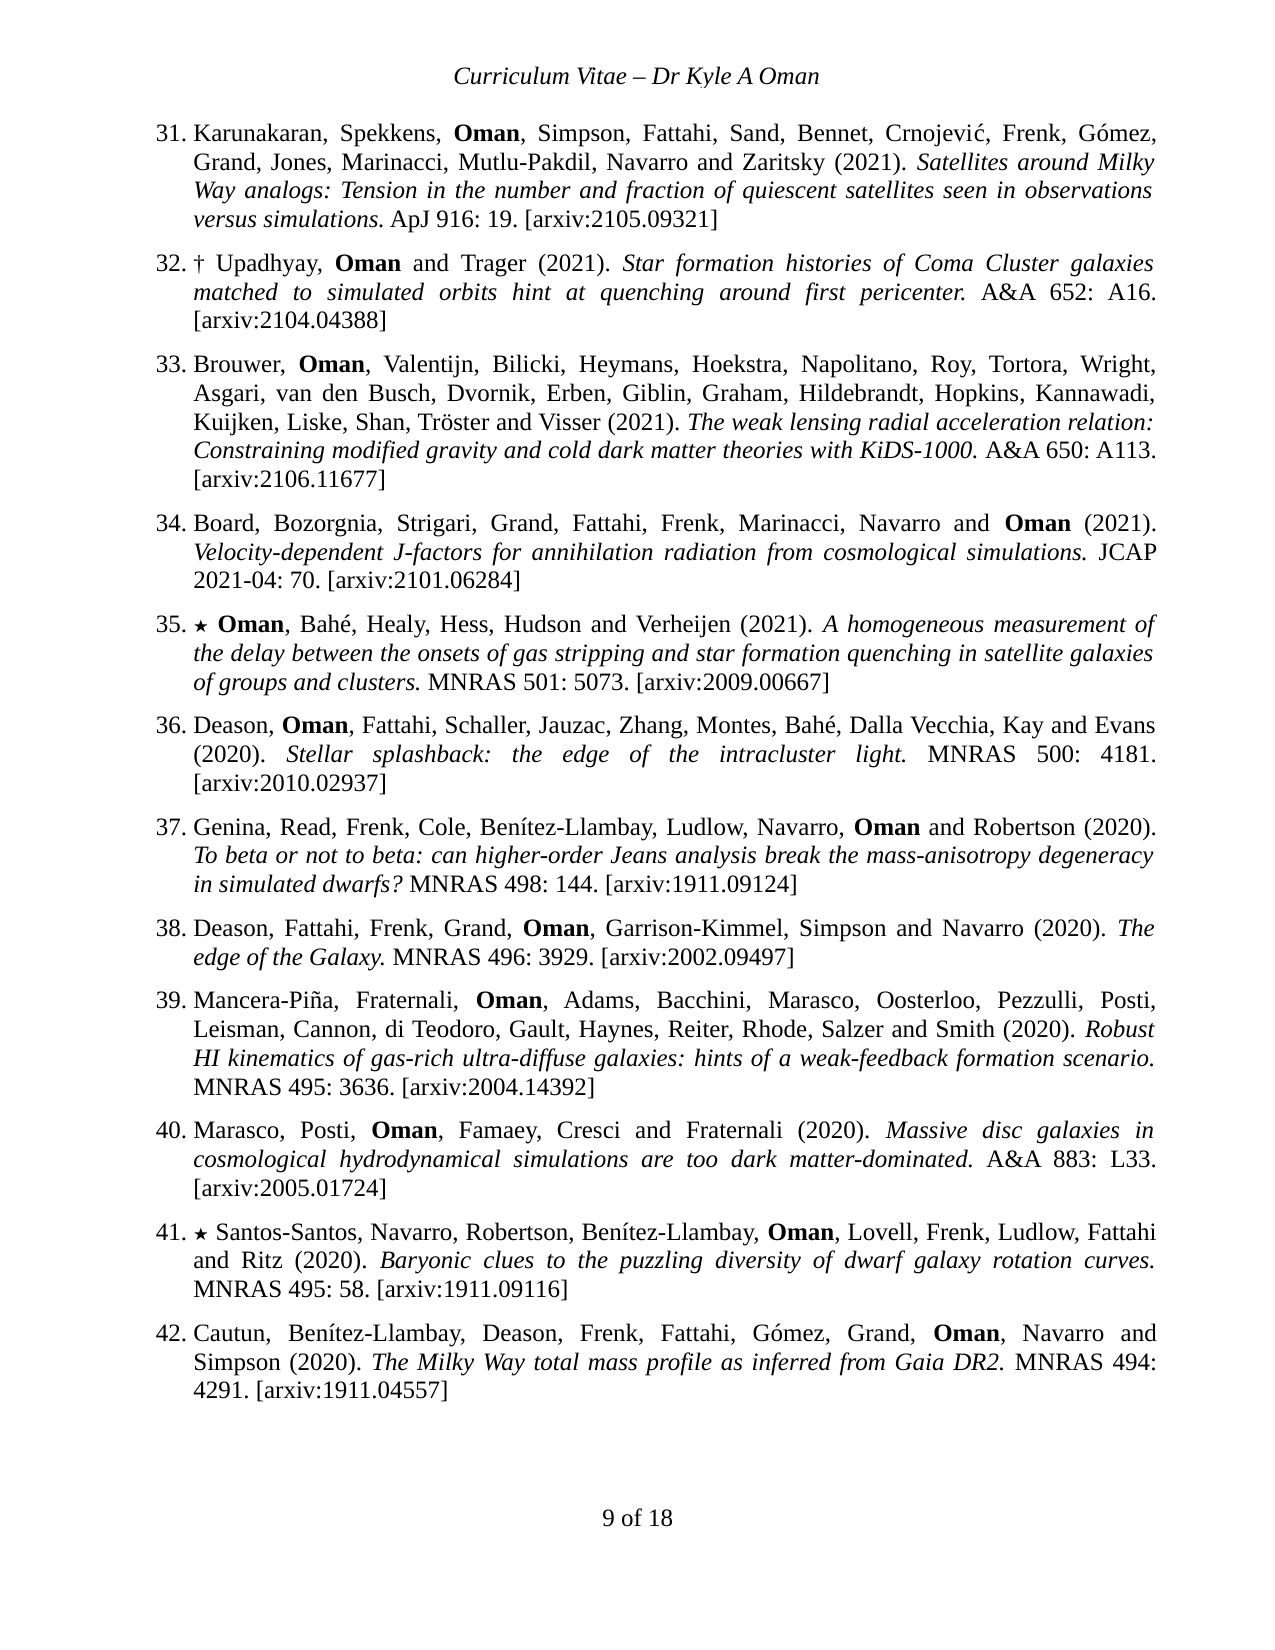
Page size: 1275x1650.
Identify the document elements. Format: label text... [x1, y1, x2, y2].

list Karunakaran, Spekkens, Oman, Simpson, Fattahi, Sand, Bennet, Crnojević, Frenk, Gómez, Grand, Jones, Marinacci, Mutlu-Pakdil, Navarro and Zaritsky (2021). Satellites around Milky Way analogs: Tension in the number and fraction of quiescent satellites seen in observations versus simulations. ApJ 916: 19. [arxiv:2105.09321] [156, 118, 1157, 233]
list Cautun, Benítez-Llambay, Deason, Frenk, Fattahi, Gómez, Grand, Oman, Navarro and Simpson (2020). The Milky Way total mass profile as inferred from Gaia DR2. MNRAS 494: 4291. [arxiv:1911.04557] [156, 1318, 1157, 1404]
list ★ Oman, Bahé, Healy, Hess, Hudson and Verheijen (2021). A homogeneous measurement of the delay between the onsets of gas stripping and star formation quenching in satellite galaxies of groups and clusters. MNRAS 501: 5073. [arxiv:2009.00667] [156, 609, 1157, 695]
list ★ Santos-Santos, Navarro, Robertson, Benítez-Llambay, Oman, Lovell, Frenk, Ludlow, Fattahi and Ritz (2020). Baryonic clues to the puzzling diversity of dwarf galaxy rotation curves. MNRAS 495: 58. [arxiv:1911.09116] [156, 1217, 1157, 1303]
list Deason, Oman, Fattahi, Schaller, Jauzac, Zhang, Montes, Bahé, Dalla Vecchia, Kay and Evans (2020). Stellar splashback: the edge of the intracluster light. MNRAS 500: 4181. [arxiv:2010.02937] [156, 710, 1157, 797]
list Deason, Fattahi, Frenk, Grand, Oman, Garrison-Kimmel, Simpson and Navarro (2020). The edge of the Galaxy. MNRAS 496: 3929. [arxiv:2002.09497] [156, 913, 1157, 970]
list Mancera-Piña, Fraternali, Oman, Adams, Bacchini, Marasco, Oosterloo, Pezzulli, Posti, Leisman, Cannon, di Teodoro, Gault, Haynes, Reiter, Rhode, Salzer and Smith (2020). Robust HI kinematics of gas-rich ultra-diffuse galaxies: hints of a weak-feedback formation scenario. MNRAS 495: 3636. [arxiv:2004.14392] [156, 985, 1157, 1100]
list Marasco, Posti, Oman, Famaey, Cresci and Fraternali (2020). Massive disc galaxies in cosmological hydrodynamical simulations are too dark matter-dominated. A&A 883: L33. [arxiv:2005.01724] [156, 1115, 1157, 1202]
list Brouwer, Oman, Valentijn, Bilicki, Heymans, Hoekstra, Napolitano, Roy, Tortora, Wright, Asgari, van den Busch, Dvornik, Erben, Giblin, Graham, Hildebrandt, Hopkins, Kannawadi, Kuijken, Liske, Shan, Tröster and Visser (2021). The weak lensing radial acceleration relation: Constraining modified gravity and cold dark matter theories with KiDS-1000. A&A 650: A113. [arxiv:2106.11677] [156, 349, 1157, 493]
list Board, Bozorgnia, Strigari, Grand, Fattahi, Frenk, Marinacci, Navarro and Oman (2021). Velocity-dependent J-factors for annihilation radiation from cosmological simulations. JCAP 2021-04: 70. [arxiv:2101.06284] [156, 508, 1157, 594]
list Genina, Read, Frenk, Cole, Benítez-Llambay, Ludlow, Navarro, Oman and Robertson (2020). To beta or not to beta: can higher-order Jeans analysis break the mass-anisotropy degeneracy in simulated dwarfs? MNRAS 498: 144. [arxiv:1911.09124] [156, 812, 1157, 898]
list † Upadhyay, Oman and Trager (2021). Star formation histories of Coma Cluster galaxies matched to simulated orbits hint at quenching around first pericenter. A&A 652: A16. [arxiv:2104.04388] [156, 248, 1157, 334]
